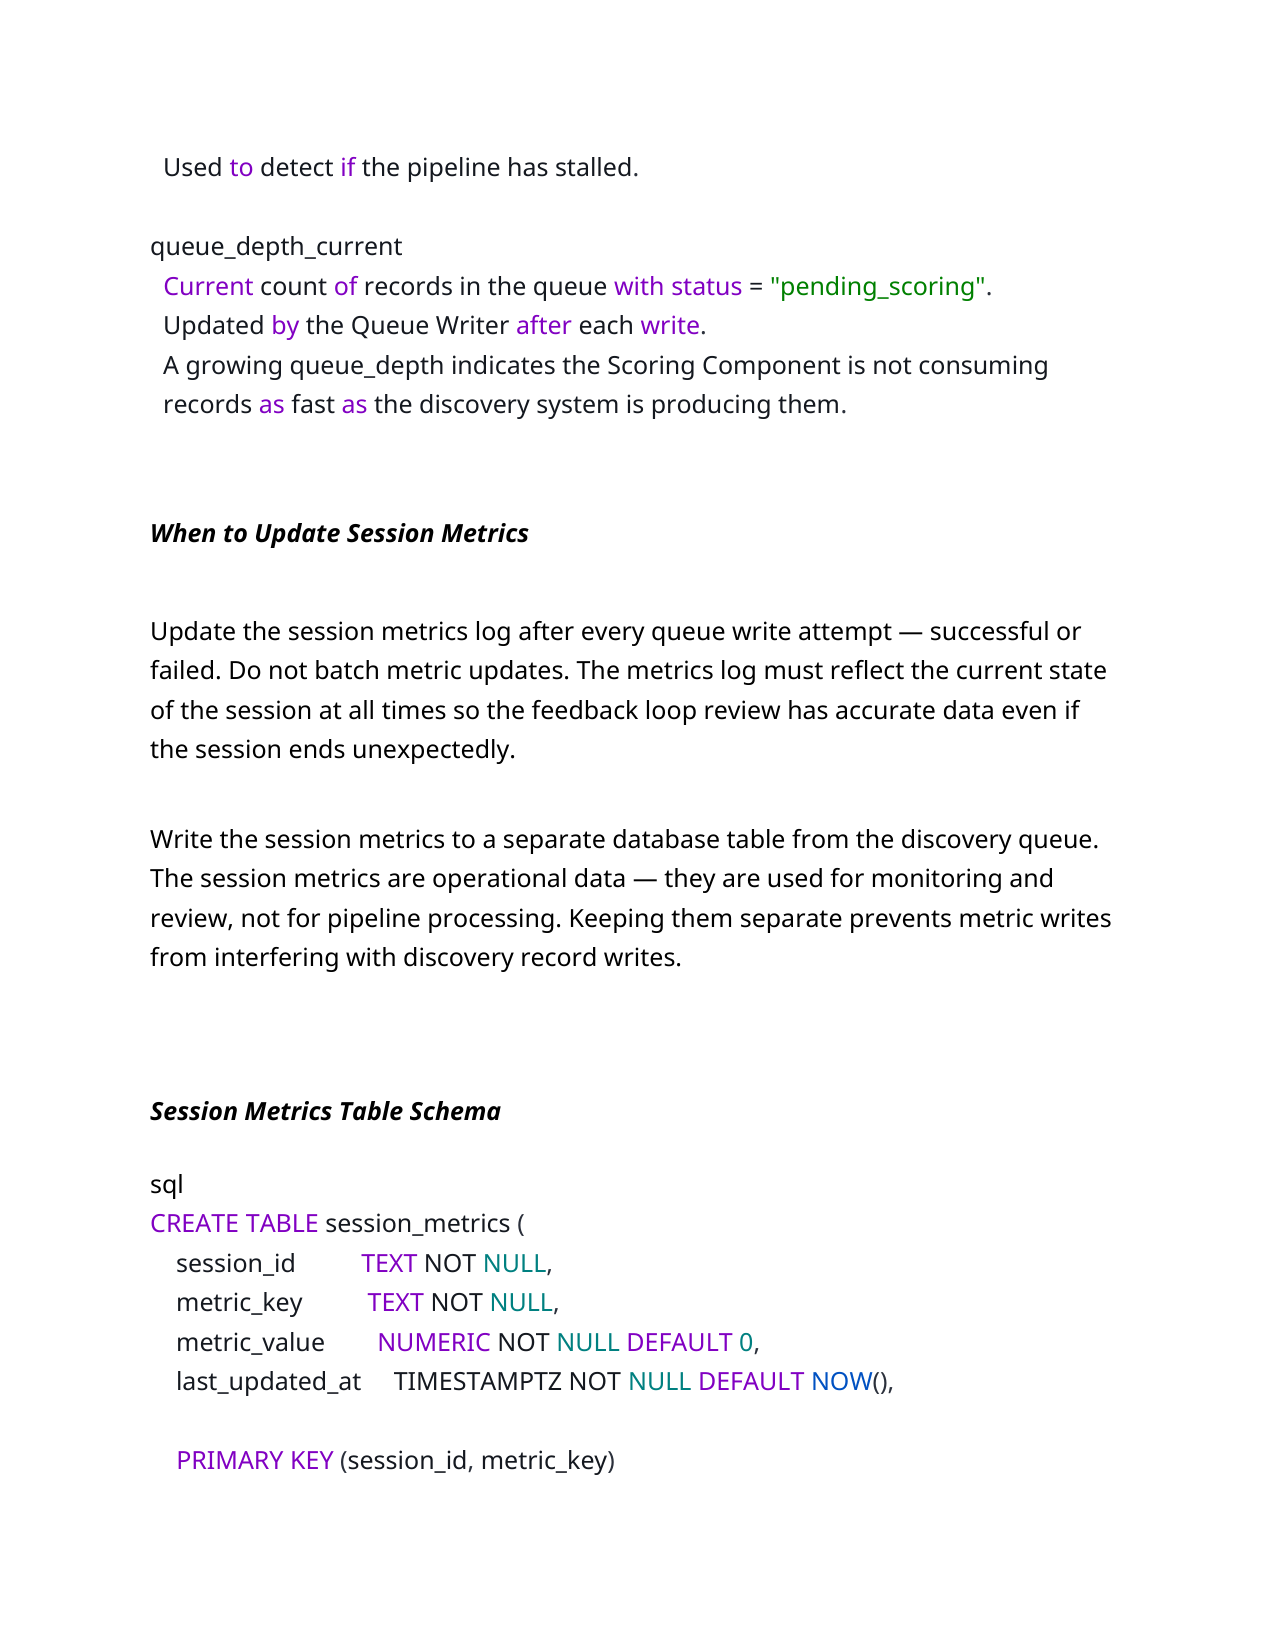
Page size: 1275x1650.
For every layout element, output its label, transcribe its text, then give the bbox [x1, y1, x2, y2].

text CREATE TABLE session_metrics ( session_id TEXT NOT NULL, metric_key TEXT NOT NULL, metric_value NUMERIC NOT NULL DEFAULT 0, last_updated_at TIMESTAMPTZ NOT NULL DEFAULT NOW(), PRIMARY KEY (session_id, metric_key) [150, 1206, 1125, 1477]
text sql [150, 1166, 1125, 1200]
subtitle When to Update Session Metrics [150, 516, 1125, 550]
text Used to detect if the pipeline has stalled. queue_depth_current Current count of records in the queue with status = "pending_scoring". Updated by the Queue Writer after each write. A growing queue_depth indicates the Scoring Component is not consuming records as fast as the discovery system is producing them. [150, 150, 1125, 421]
subtitle Session Metrics Table Schema [150, 1094, 1125, 1128]
text Write the session metrics to a separate database table from the discovery queue. The session metrics are operational data — they are used for monitoring and review, not for pipeline processing. Keeping them separate prevents metric writes from interfering with discovery record writes. [150, 821, 1125, 974]
text Update the session metrics log after every queue write attempt — successful or failed. Do not batch metric updates. The metrics log must reflect the current state of the session at all times so the feedback loop review has accurate data even if the session ends unexpectedly. [150, 613, 1125, 766]
